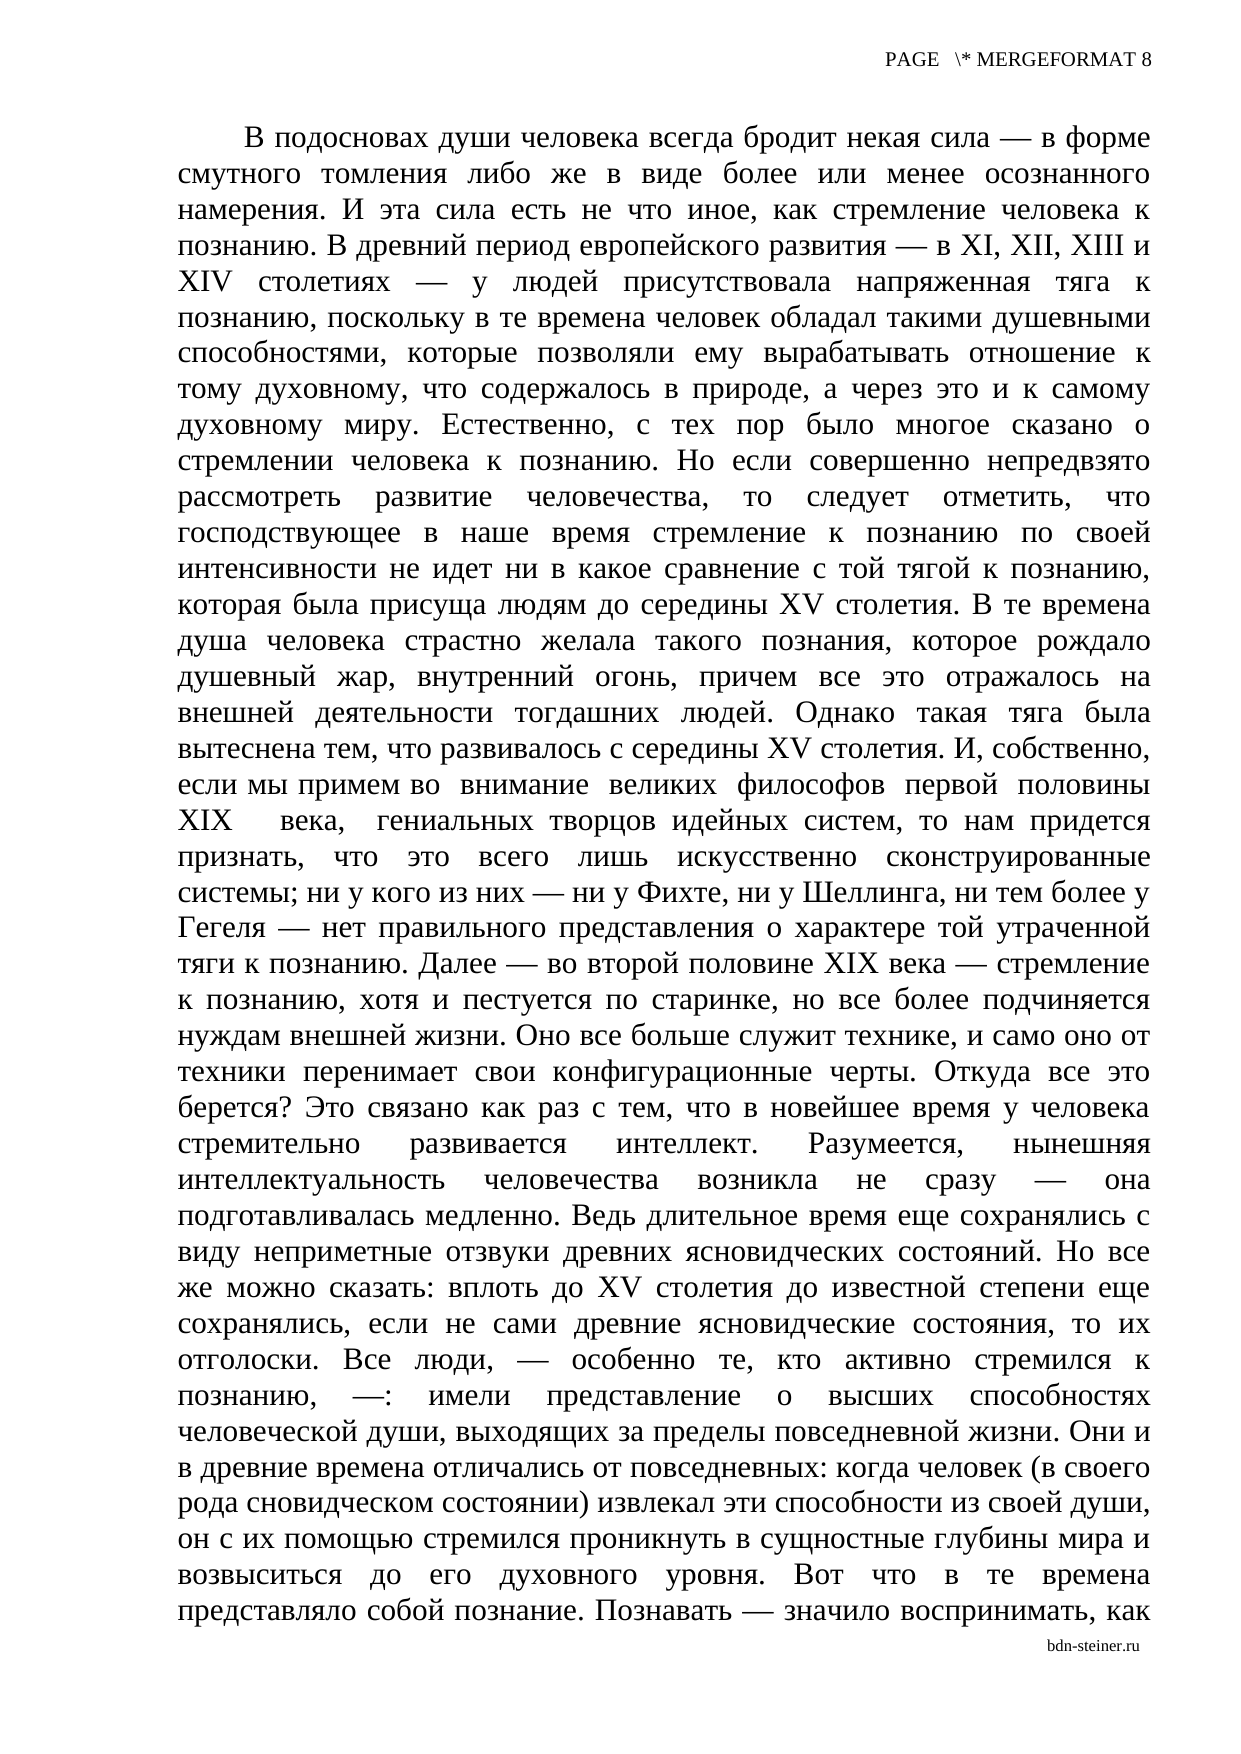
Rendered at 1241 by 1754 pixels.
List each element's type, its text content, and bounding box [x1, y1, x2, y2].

text В подосновах души человека всегда бродит некая сила — в форме смутного томления либо же в виде более или менее осознанного намерения. И эта сила есть не что иное, как стремление человека к познанию. В древний период европейского развития — в XI, XII, XIII и XIV столетиях — у людей присутствовала напряженная тяга к познанию, поскольку в те времена человек обладал такими душевными способностями, которые позволяли ему вырабатывать отношение к тому духовному, что содержалось в природе, а через это и к самому духовному миру. Естественно, с тех пор было многое сказано о стремлении человека к познанию. Но если совершенно непредвзято рассмотреть развитие человечества, то следует отметить, что господствующее в наше время стремление к познанию по своей интенсивности не идет ни в какое сравнение с той тягой к познанию, которая была присуща людям до середины XV столетия. В те времена душа человека страстно желала такого познания, которое рождало душевный жар, внутренний огонь, причем все это отражалось на внешней деятельности тогдашних людей. Однако такая тяга была вытеснена тем, что развивалось с середины XV столетия. И, собственно, если мы примем во внимание великих философов первой половины XIX века, гениальных творцов идейных систем, то нам придется признать, что это всего лишь искусственно сконструированные системы; ни у кого из них — ни у Фихте, ни у Шеллинга, ни тем более у Гегеля — нет правильного представления о характере той утраченной тяги к познанию. Далее — во второй половине XIX века — стремление к познанию, хотя и пестуется по старинке, но все более подчиняется нуждам внешней жизни. Оно все больше служит технике, и само оно от техники перенимает свои конфигурационные черты. Откуда все это берется? Это связано как раз с тем, что в новейшее время у человека стремительно развивается интеллект. Разумеется, нынешняя интеллектуальность человечества возникла не сразу — она подготавливалась медленно. Ведь длительное время еще сохранялись с виду неприметные отзвуки древних ясновидческих состояний. Но все же можно сказать: вплоть до XV столетия до известной степени еще сохранялись, если не сами древние ясновидческие состояния, то их отголоски. Все люди, — особенно те, кто активно стремился к познанию, —: имели представление о высших способностях человеческой души, выходящих за пределы повседневной жизни. Они и в древние времена отличались от повседневных: когда человек (в своего рода сновидческом состоянии) извлекал эти способности из своей души, он с их помощью стремился проникнуть в сущностные глубины мира и возвыситься до его духовного уровня. Вот что в те времена представляло собой познание. Познавать — значило воспринимать, как [177, 118, 1152, 1627]
